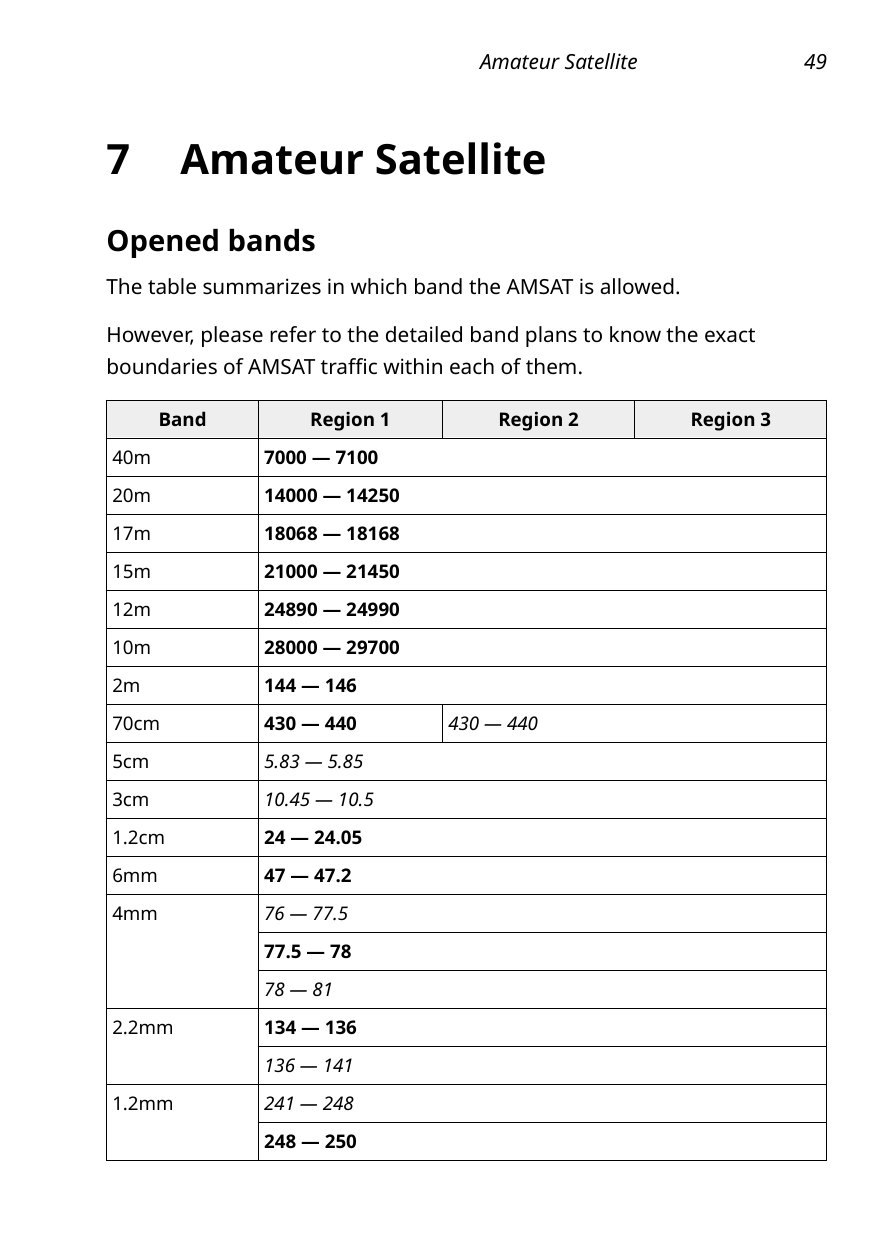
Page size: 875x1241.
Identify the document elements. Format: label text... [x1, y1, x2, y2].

table_cell 5.83 — 5.85 [259, 743, 826, 780]
subtitle Amateur Satellite [106, 130, 827, 187]
table_cell 6mm [107, 857, 258, 894]
table_header Region 3 [635, 401, 826, 437]
table_cell 2m [107, 667, 258, 704]
text The table summarizes in which band the AMSAT is allowed. [106, 272, 827, 301]
table_cell 18068 — 18168 [259, 515, 826, 552]
table_cell 248 — 250 [259, 1123, 826, 1160]
text However, please refer to the detailed band plans to know the exact boundaries of AMSAT traffic within each of them. [106, 320, 827, 381]
table_header Band [107, 401, 258, 437]
table_cell 24 — 24.05 [259, 819, 826, 856]
table_cell 20m [107, 477, 258, 513]
table_cell 430 — 440 [443, 705, 826, 742]
table_cell 17m [107, 515, 258, 552]
table_cell 134 — 136 [259, 1009, 826, 1046]
table_header Region 2 [443, 401, 634, 437]
table_cell 1.2cm [107, 819, 258, 856]
table_cell 136 — 141 [259, 1047, 826, 1084]
table_cell 24890 — 24990 [259, 591, 826, 628]
table_cell 14000 — 14250 [259, 477, 826, 513]
table_cell 40m [107, 439, 258, 476]
table_cell 77.5 — 78 [259, 933, 826, 970]
table_cell 10m [107, 629, 258, 666]
subtitle Opened bands [106, 220, 827, 260]
table_cell 1.2mm [107, 1085, 258, 1160]
table_cell 7000 — 7100 [259, 439, 826, 476]
table_cell 2.2mm [107, 1009, 258, 1084]
table_cell 28000 — 29700 [259, 629, 826, 666]
table_cell 12m [107, 591, 258, 628]
table_header Region 1 [259, 401, 442, 437]
table_cell 21000 — 21450 [259, 553, 826, 589]
table_cell 10.45 — 10.5 [259, 781, 826, 818]
table_cell 76 — 77.5 [259, 895, 826, 932]
table_cell 430 — 440 [259, 705, 442, 742]
table_cell 144 — 146 [259, 667, 826, 704]
table_cell 78 — 81 [259, 971, 826, 1008]
table_cell 241 — 248 [259, 1085, 826, 1122]
table_cell 4mm [107, 895, 258, 1008]
table_cell 5cm [107, 743, 258, 780]
table_cell 47 — 47.2 [259, 857, 826, 894]
table_cell 3cm [107, 781, 258, 818]
table_cell 70cm [107, 705, 258, 742]
table_cell 15m [107, 553, 258, 589]
